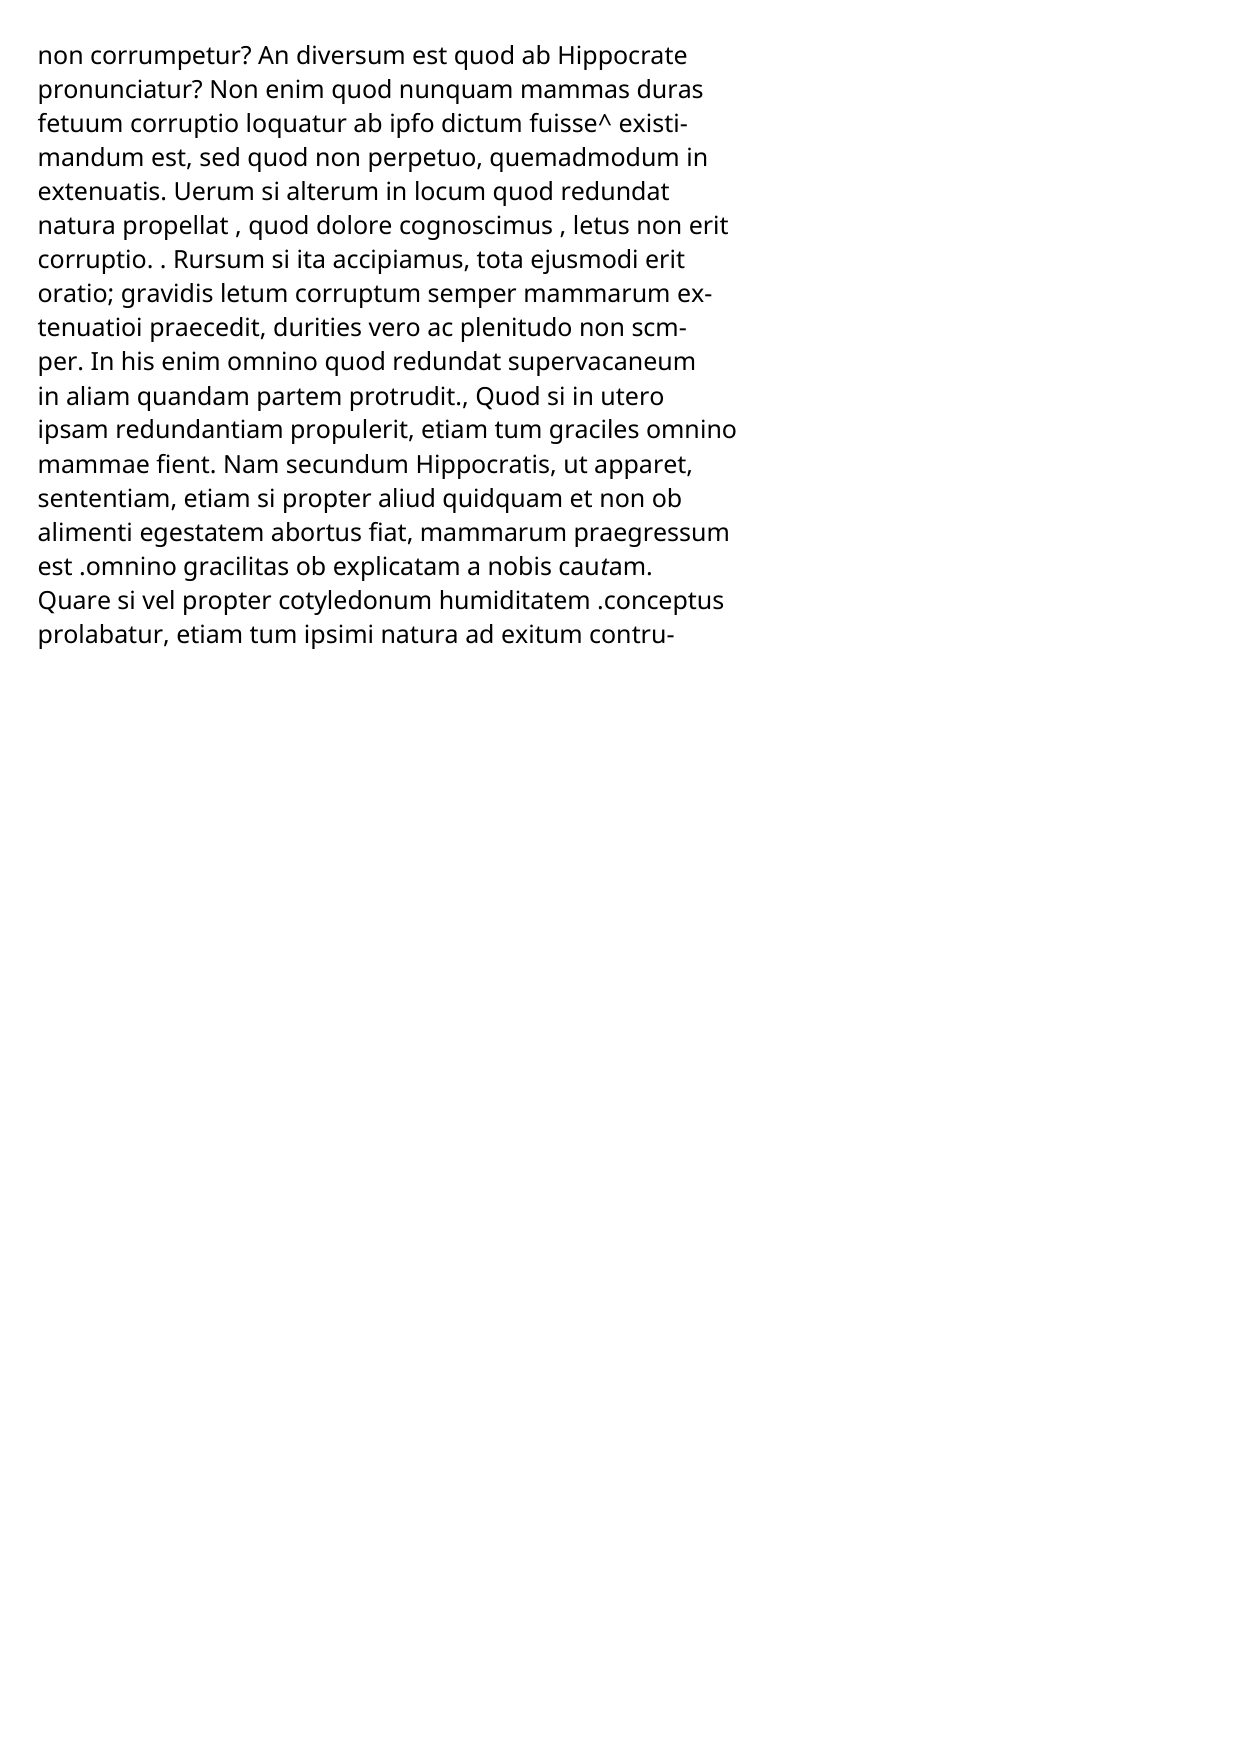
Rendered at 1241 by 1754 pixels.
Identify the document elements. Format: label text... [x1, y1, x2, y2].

text non corrumpetur? An diversum est quod ab Hippocrate pronunciatur? Non enim quod nunquam mammas duras fetuum corruptio loquatur ab ipfo dictum fuisse^ existi- mandum est, sed quod non perpetuo, quemadmodum in extenuatis. Uerum si alterum in locum quod redundat natura propellat , quod dolore cognoscimus , letus non erit corruptio. . Rursum si ita accipiamus, tota ejusmodi erit oratio; gravidis letum corruptum semper mammarum ex- tenuatioi praecedit, durities vero ac plenitudo non scm- per. In his enim omnino quod redundat supervacaneum in aliam quandam partem protrudit., Quod si in utero ipsam redundantiam propulerit, etiam tum graciles omnino mammae fient. Nam secundum Hippocratis, ut apparet, sententiam, etiam si propter aliud quidquam et non ob alimenti egestatem abortus fiat, mammarum praegressum est .omnino gracilitas ob explicatam a nobis cautam. Quare si vel propter cotyledonum humiditatem .conceptus prolabatur, etiam tum ipsimi natura ad exitum contru- [37, 37, 1203, 651]
